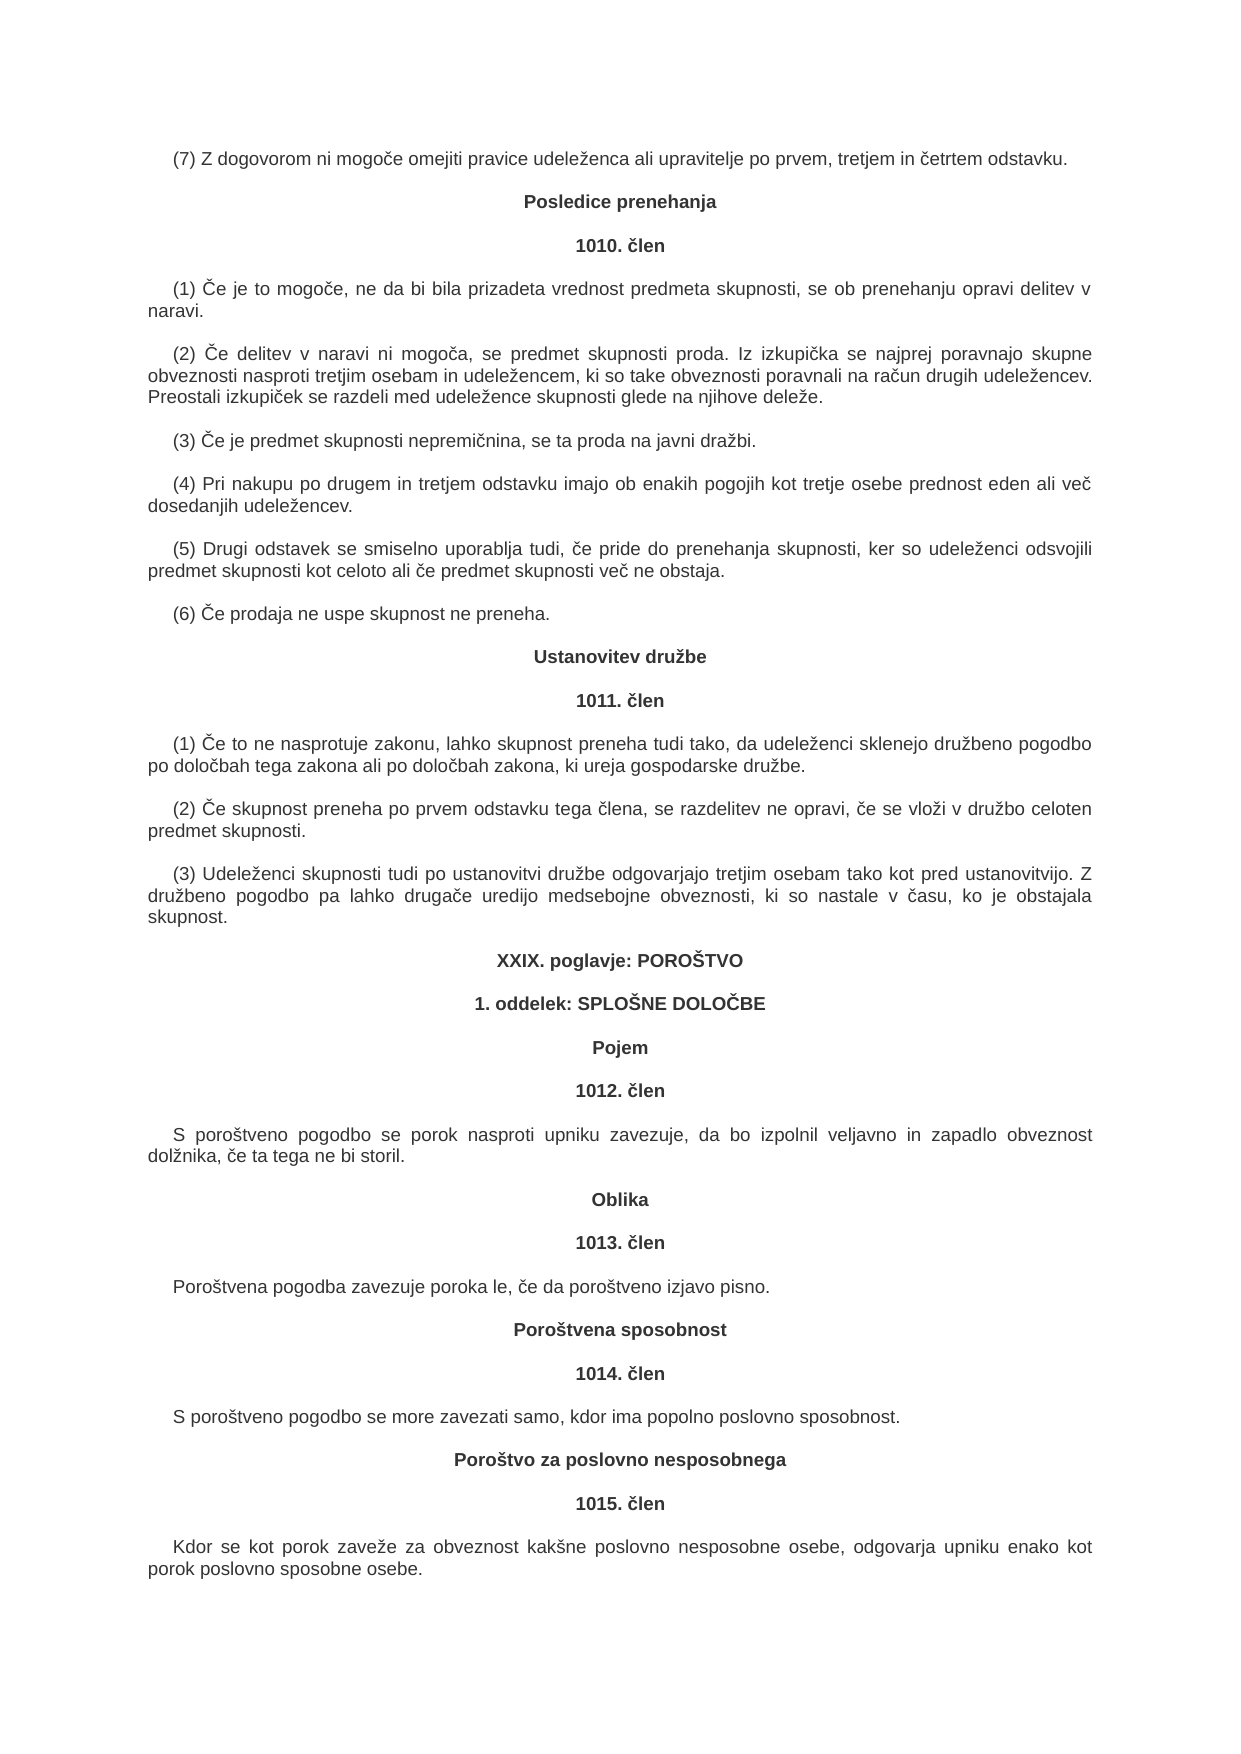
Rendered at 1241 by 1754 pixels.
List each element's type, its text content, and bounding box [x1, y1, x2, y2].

text (4) Pri nakupu po drugem in tretjem odstavku imajo ob enakih pogojih kot tretje osebe prednost eden ali več dosedanjih udeležencev. [148, 473, 1093, 516]
text 1011. člen [148, 690, 1093, 711]
text XXIX. poglavje: POROŠTVO [148, 950, 1093, 971]
text (5) Drugi odstavek se smiselno uporablja tudi, če pride do prenehanja skupnosti, ker so udeleženci odsvojili predmet skupnosti kot celoto ali če predmet skupnosti več ne obstaja. [148, 538, 1093, 581]
text (7) Z dogovorom ni mogoče omejiti pravice udeleženca ali upravitelje po prvem, tretjem in četrtem odstavku. [148, 148, 1093, 169]
text (1) Če to ne nasprotuje zakonu, lahko skupnost preneha tudi tako, da udeleženci sklenejo družbeno pogodbo po določbah tega zakona ali po določbah zakona, ki ureja gospodarske družbe. [148, 733, 1093, 776]
text Poroštvo za poslovno nesposobnega [148, 1449, 1093, 1471]
text Ustanovitev družbe [148, 646, 1093, 668]
text Poroštvena sposobnost [148, 1319, 1093, 1340]
text (6) Če prodaja ne uspe skupnost ne preneha. [148, 603, 1093, 624]
text (2) Če delitev v naravi ni mogoča, se predmet skupnosti proda. Iz izkupička se najprej poravnajo skupne obveznosti nasproti tretjim osebam in udeležencem, ki so take obveznosti poravnali na račun drugih udeležencev. Preostali izkupiček se razdeli med udeležence skupnosti glede na njihove deleže. [148, 343, 1093, 408]
text 1014. člen [148, 1362, 1093, 1384]
text 1. oddelek: SPLOŠNE DOLOČBE [148, 993, 1093, 1015]
text S poroštveno pogodbo se porok nasproti upniku zavezuje, da bo izpolnil veljavno in zapadlo obveznost dolžnika, če ta tega ne bi storil. [148, 1123, 1093, 1167]
text (3) Če je predmet skupnosti nepremičnina, se ta proda na javni dražbi. [148, 429, 1093, 451]
text S poroštveno pogodbo se more zavezati samo, kdor ima popolno poslovno sposobnost. [148, 1406, 1093, 1427]
text 1012. člen [148, 1080, 1093, 1102]
text Kdor se kot porok zaveže za obveznost kakšne poslovno nesposobne osebe, odgovarja upniku enako kot porok poslovno sposobne osebe. [148, 1536, 1093, 1579]
text Pojem [148, 1037, 1093, 1058]
text (2) Če skupnost preneha po prvem odstavku tega člena, se razdelitev ne opravi, če se vloži v družbo celoten predmet skupnosti. [148, 798, 1093, 841]
text (1) Če je to mogoče, ne da bi bila prizadeta vrednost predmeta skupnosti, se ob prenehanju opravi delitev v naravi. [148, 278, 1093, 321]
text Posledice prenehanja [148, 191, 1093, 213]
text (3) Udeleženci skupnosti tudi po ustanovitvi družbe odgovarjajo tretjim osebam tako kot pred ustanovitvijo. Z družbeno pogodbo pa lahko drugače uredijo medsebojne obveznosti, ki so nastale v času, ko je obstajala skupnost. [148, 863, 1093, 928]
text Poroštvena pogodba zavezuje poroka le, če da poroštveno izjavo pisno. [148, 1275, 1093, 1297]
text 1015. člen [148, 1493, 1093, 1514]
text 1013. člen [148, 1232, 1093, 1253]
text Oblika [148, 1188, 1093, 1210]
text 1010. člen [148, 234, 1093, 256]
